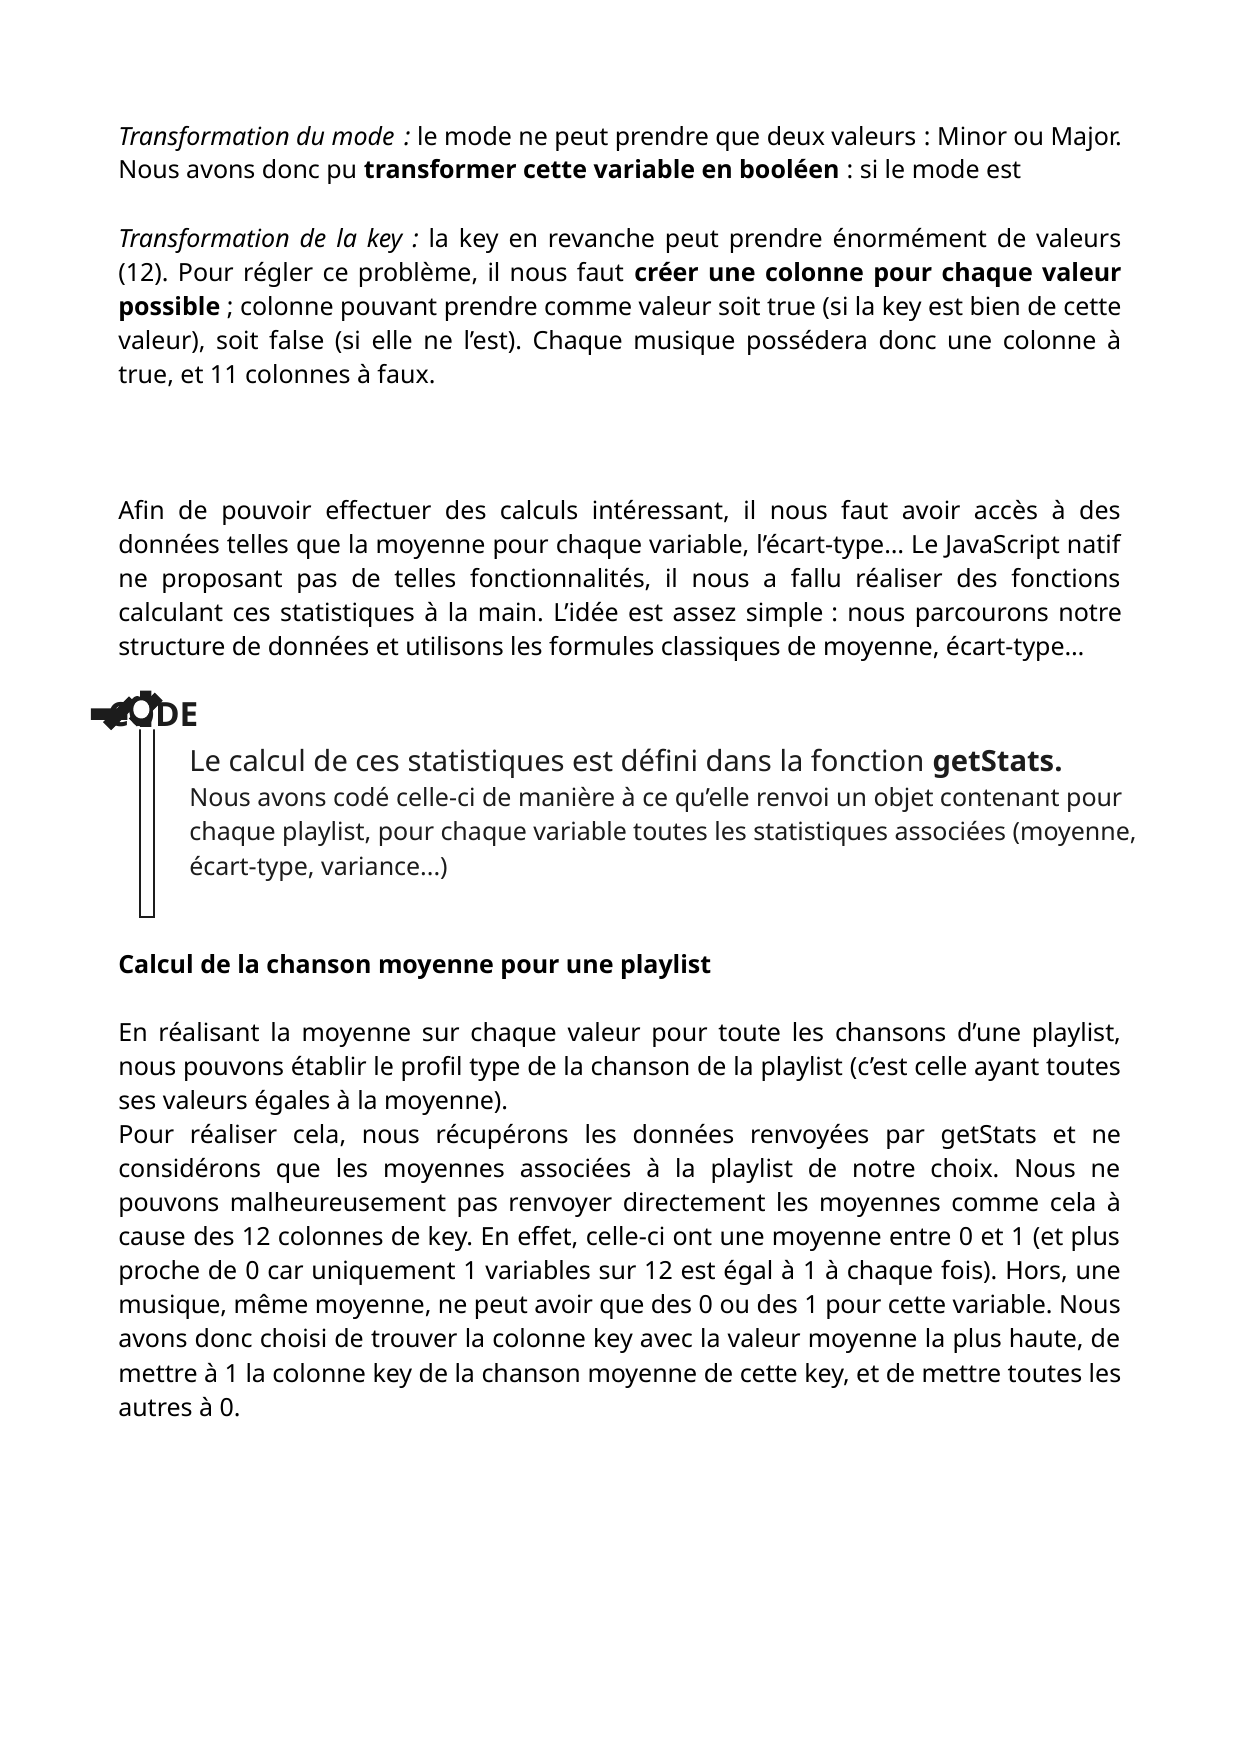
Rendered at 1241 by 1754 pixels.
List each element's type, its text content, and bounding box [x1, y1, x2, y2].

text Calcul de la chanson moyenne pour une playlist [118, 946, 1122, 981]
text Transformation de la key : la key en revanche peut prendre énormément de valeurs (12). Pour régler ce problème, il nous faut créer une colonne pour chaque valeur possible ; colonne pouvant prendre comme valeur soit true (si la key est bien de cette valeur), soit false (si elle ne l’est). Chaque musique possédera donc une colonne à true, et 11 colonnes à faux. [118, 220, 1122, 391]
text Transformation du mode : le mode ne peut prendre que deux valeurs : Minor ou Major. Nous avons donc pu transformer cette variable en booléen : si le mode est [118, 118, 1122, 186]
text Pour réaliser cela, nous récupérons les données renvoyées par getStats et ne considérons que les moyennes associées à la playlist de notre choix. Nous ne pouvons malheureusement pas renvoyer directement les moyennes comme cela à cause des 12 colonnes de key. En effet, celle-ci ont une moyenne entre 0 et 1 (et plus proche de 0 car uniquement 1 variables sur 12 est égal à 1 à chaque fois). Hors, une musique, même moyenne, ne peut avoir que des 0 ou des 1 pour cette variable. Nous avons donc choisi de trouver la colonne key avec la valeur moyenne la plus haute, de mettre à 1 la colonne key de la chanson moyenne de cette key, et de mettre toutes les autres à 0. [118, 1117, 1122, 1423]
text En réalisant la moyenne sur chaque valeur pour toute les chansons d’une playlist, nous pouvons établir le profil type de la chanson de la playlist (c’est celle ayant toutes ses valeurs égales à la moyenne). [118, 1014, 1122, 1117]
text Afin de pouvoir effectuer des calculs intéressant, il nous faut avoir accès à des données telles que la moyenne pour chaque variable, l’écart-type… Le JavaScript natif ne proposant pas de telles fonctionnalités, il nous a fallu réaliser des fonctions calculant ces statistiques à la main. L’idée est assez simple : nous parcourons notre structure de données et utilisons les formules classiques de moyenne, écart-type… [118, 493, 1122, 663]
